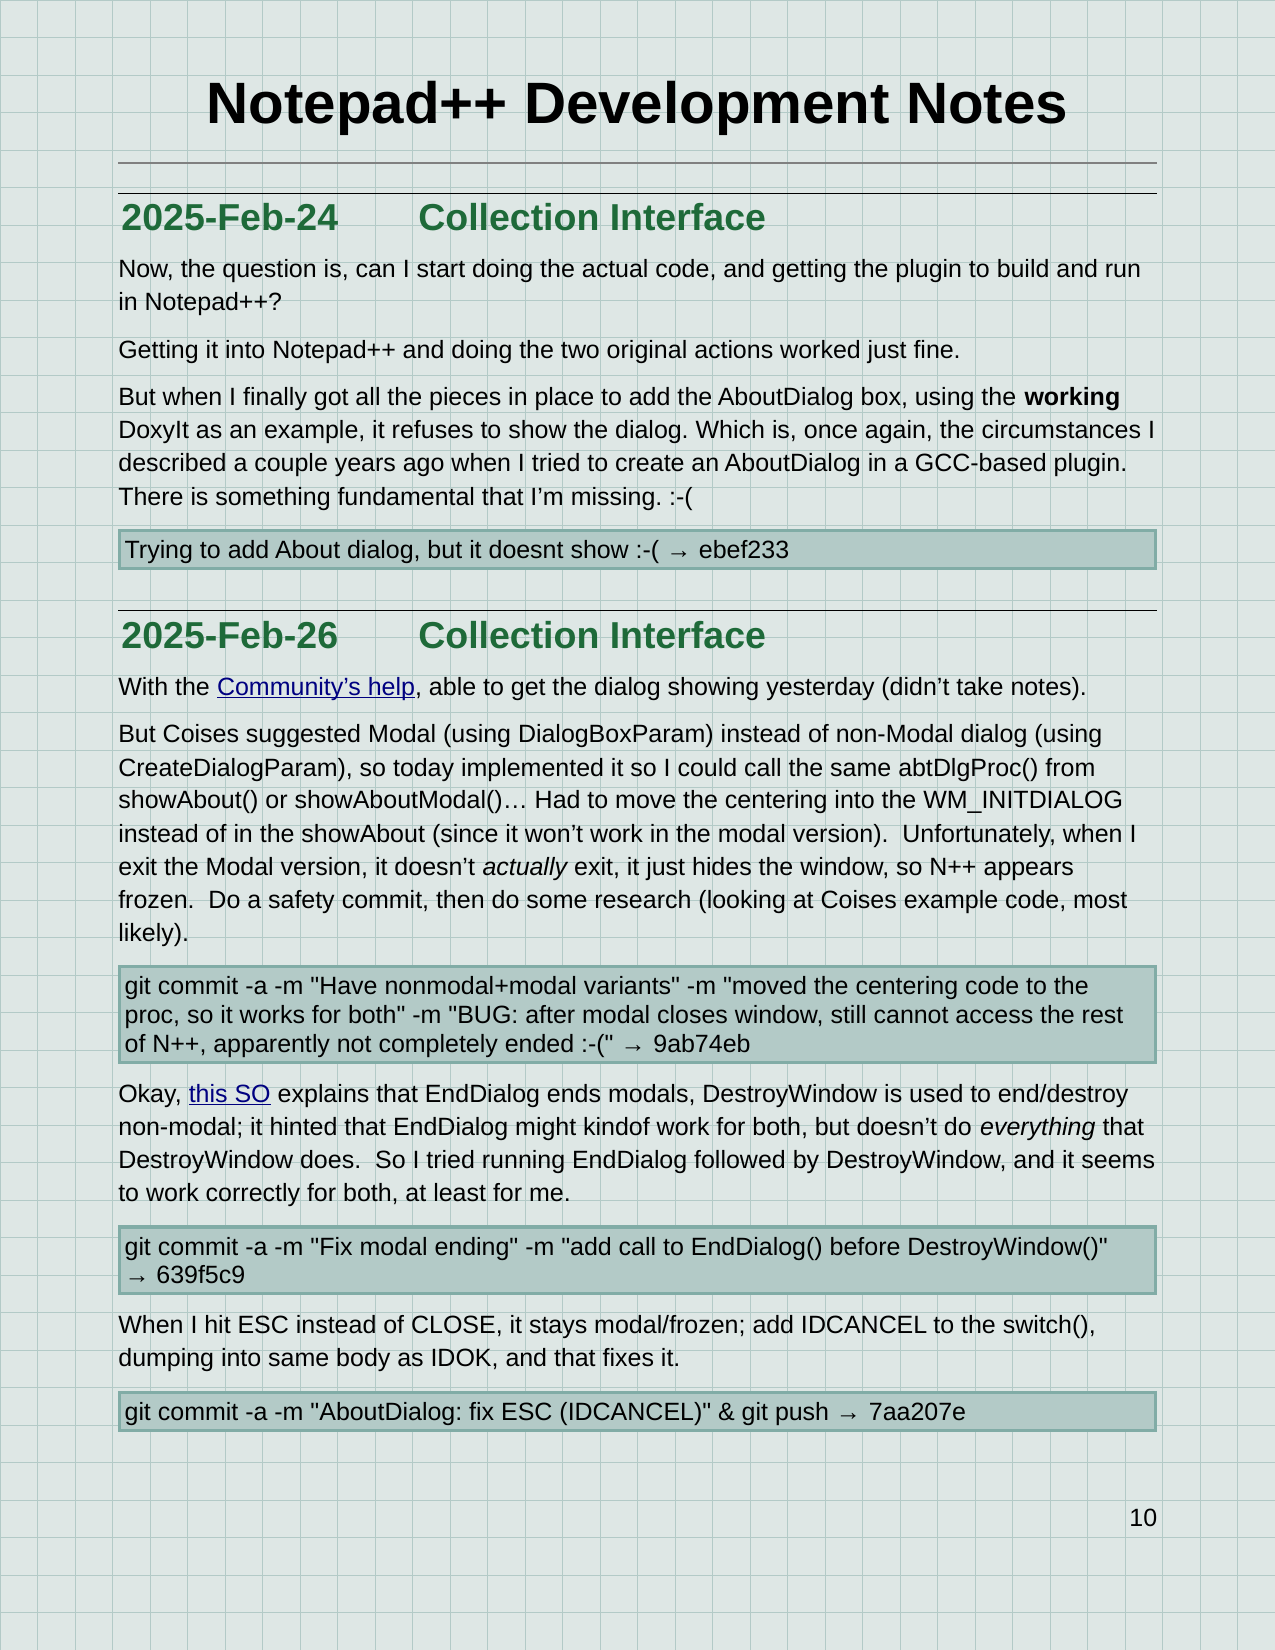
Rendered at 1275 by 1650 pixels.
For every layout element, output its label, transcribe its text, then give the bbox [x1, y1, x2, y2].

text Okay, this SO explains that EndDialog ends modals, DestroyWindow is used to end/destroy non-modal; it hinted that EndDialog might kindof work for both, but doesn’t do everything that DestroyWindow does. So I tried running EndDialog followed by DestroyWindow, and it seems to work correctly for both, at least for me. [118, 1079, 1157, 1207]
text git commit -a -m "Have nonmodal+modal variants" -m "moved the centering code to the proc, so it works for both" -m "BUG: after modal closes window, still cannot access the rest of N++, apparently not completely ended :-(" → 9ab74eb [121, 968, 1154, 1061]
text But when I finally got all the pieces in place to add the AboutDialog box, using the working DoxyIt as an example, it refuses to show the dialog. Which is, once again, the circumstances I described a couple years ago when I tried to create an AboutDialog in a GCC-based plugin. There is something fundamental that I’m missing. :-( [118, 382, 1157, 510]
text Trying to add About dialog, but it doesnt show :-( → ebef233 [121, 532, 1154, 567]
text With the Community’s help, able to get the dialog showing yesterday (didn’t take notes). [118, 672, 1157, 701]
text Now, the question is, can I start doing the actual code, and getting the plugin to build and run in Notepad++? [118, 254, 1157, 316]
text But Coises suggested Modal (using DialogBoxParam) instead of non-Modal dialog (using CreateDialogParam), so today implemented it so I could call the same abtDlgProc() from showAbout() or showAboutModal()… Had to move the centering into the WM_INITDIALOG instead of in the showAbout (since it won’t work in the modal version). Unfortunately, when I exit the Modal version, it doesn’t actually exit, it just hides the window, so N++ appears frozen. Do a safety commit, then do some research (looking at Coises example code, most likely). [118, 719, 1157, 946]
subtitle 2025-Feb-24 Collection Interface [118, 194, 1157, 242]
text Getting it into Notepad++ and doing the two original actions worked just fine. [118, 335, 1157, 363]
subtitle 2025-Feb-26 Collection Interface [118, 611, 1157, 659]
text When I hit ESC instead of CLOSE, it stays modal/frozen; add IDCANCEL to the switch(), dumping into same body as IDOK, and that fixes it. [118, 1310, 1157, 1372]
text git commit -a -m "Fix modal ending" -m "add call to EndDialog() before DestroyWindow()" → 639f5c9 [121, 1229, 1154, 1292]
text git commit -a -m "AboutDialog: fix ESC (IDCANCEL)" & git push → 7aa207e [121, 1394, 1154, 1429]
